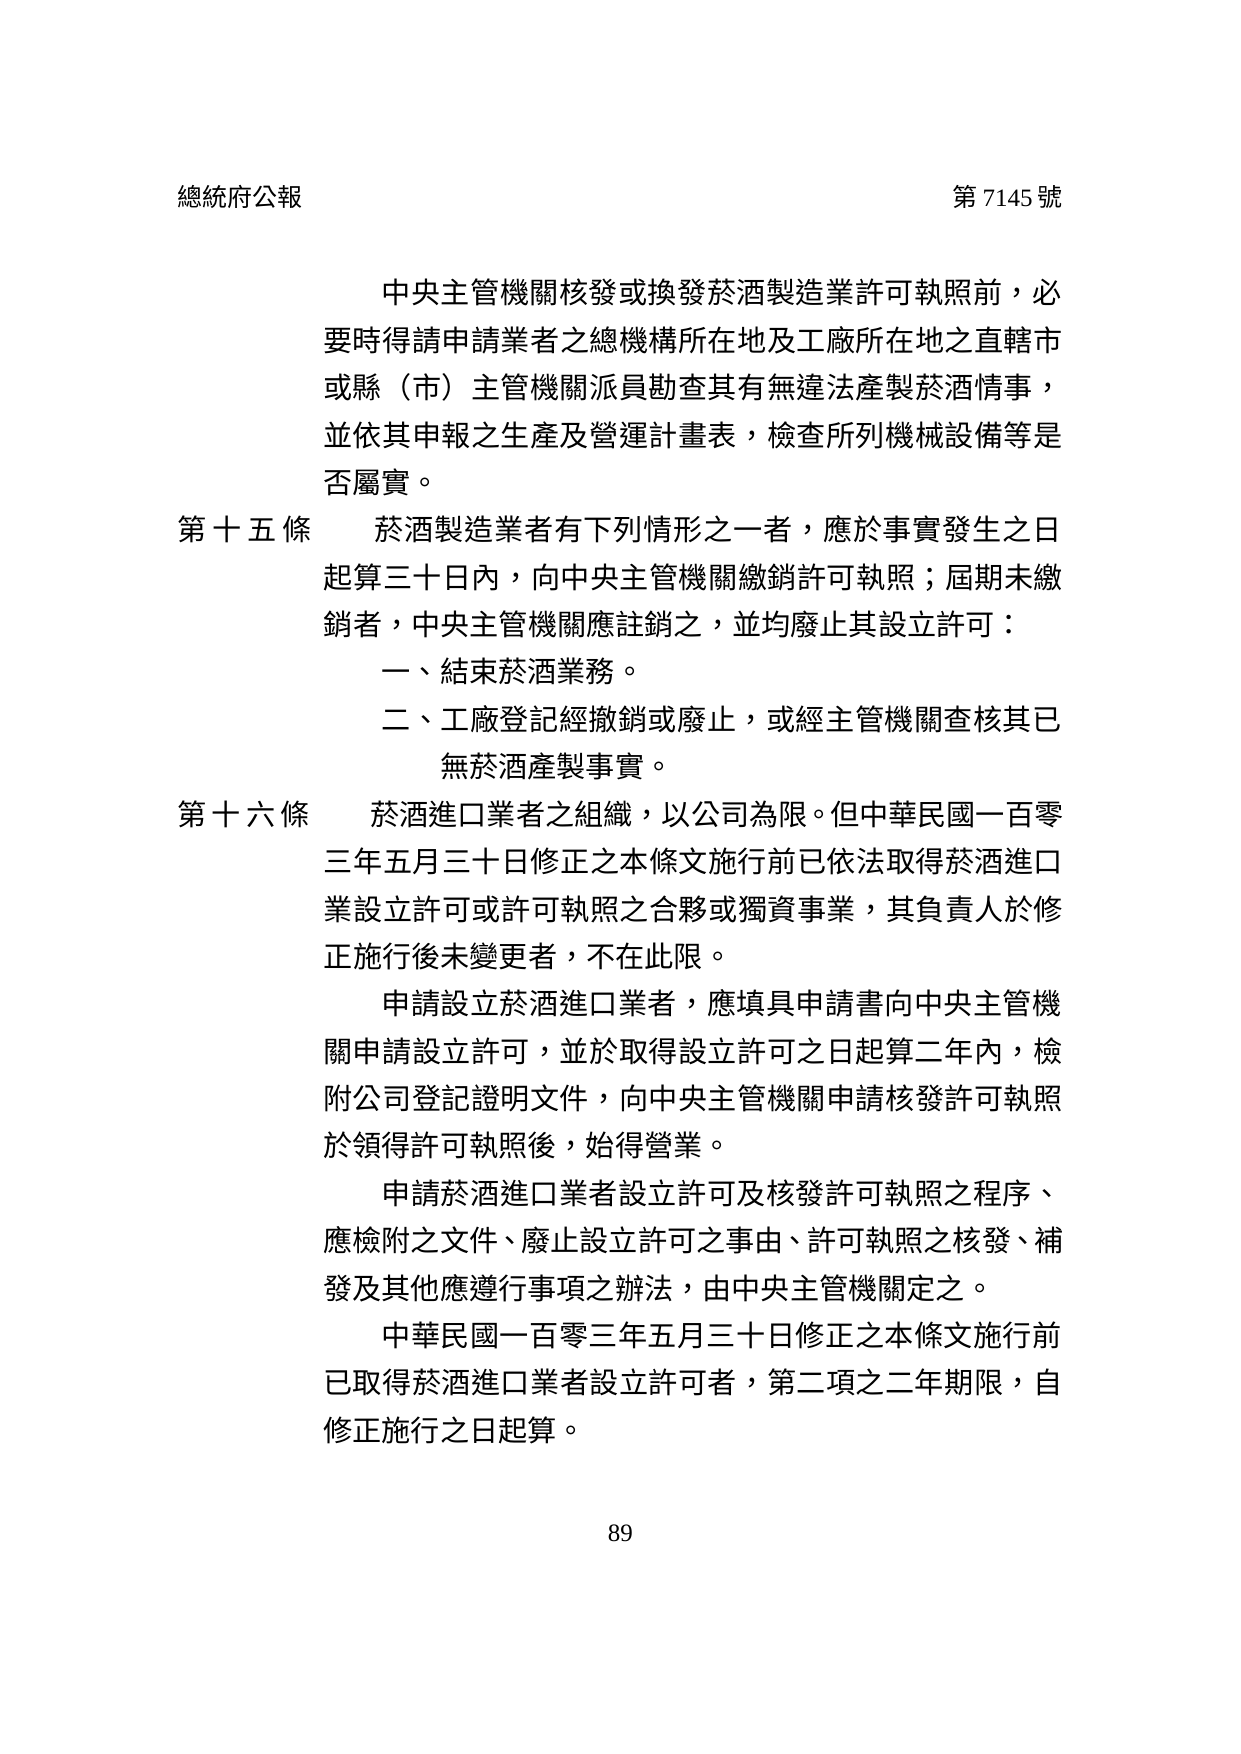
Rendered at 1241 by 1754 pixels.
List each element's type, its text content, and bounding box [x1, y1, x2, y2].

text 申請設立菸酒進口業者，應填具申請書向中央主管機關申請設立許可，並於取得設立許可之日起算二年內，檢附公司登記證明文件，向中央主管機關申請核發許可執照，於領得許可執照後，始得營業。 [323, 977, 1063, 1166]
text 第十五條 菸酒製造業者有下列情形之一者，應於事實發生之日起算三十日內，向中央主管機關繳銷許可執照；屆期未繳銷者，中央主管機關應註銷之，並均廢止其設立許可： [177, 503, 1063, 645]
text 二、工廠登記經撤銷或廢止，或經主管機關查核其已無菸酒產製事實。 [381, 692, 1063, 787]
text 中華民國一百零三年五月三十日修正之本條文施行前已取得菸酒進口業者設立許可者，第二項之二年期限，自修正施行之日起算。 [323, 1308, 1063, 1451]
text 申請菸酒進口業者設立許可及核發許可執照之程序、應檢附之文件、廢止設立許可之事由、許可執照之核發、補發及其他應遵行事項之辦法，由中央主管機關定之。 [323, 1166, 1063, 1308]
text 一、結束菸酒業務。 [381, 645, 1063, 692]
text 第十六條 菸酒進口業者之組織，以公司為限。但中華民國一百零三年五月三十日修正之本條文施行前已依法取得菸酒進口業設立許可或許可執照之合夥或獨資事業，其負責人於修正施行後未變更者，不在此限。 [177, 787, 1063, 977]
text 中央主管機關核發或換發菸酒製造業許可執照前，必要時得請申請業者之總機構所在地及工廠所在地之直轄市或縣（市）主管機關派員勘查其有無違法產製菸酒情事，並依其申報之生產及營運計畫表，檢查所列機械設備等是否屬實。 [323, 266, 1063, 503]
